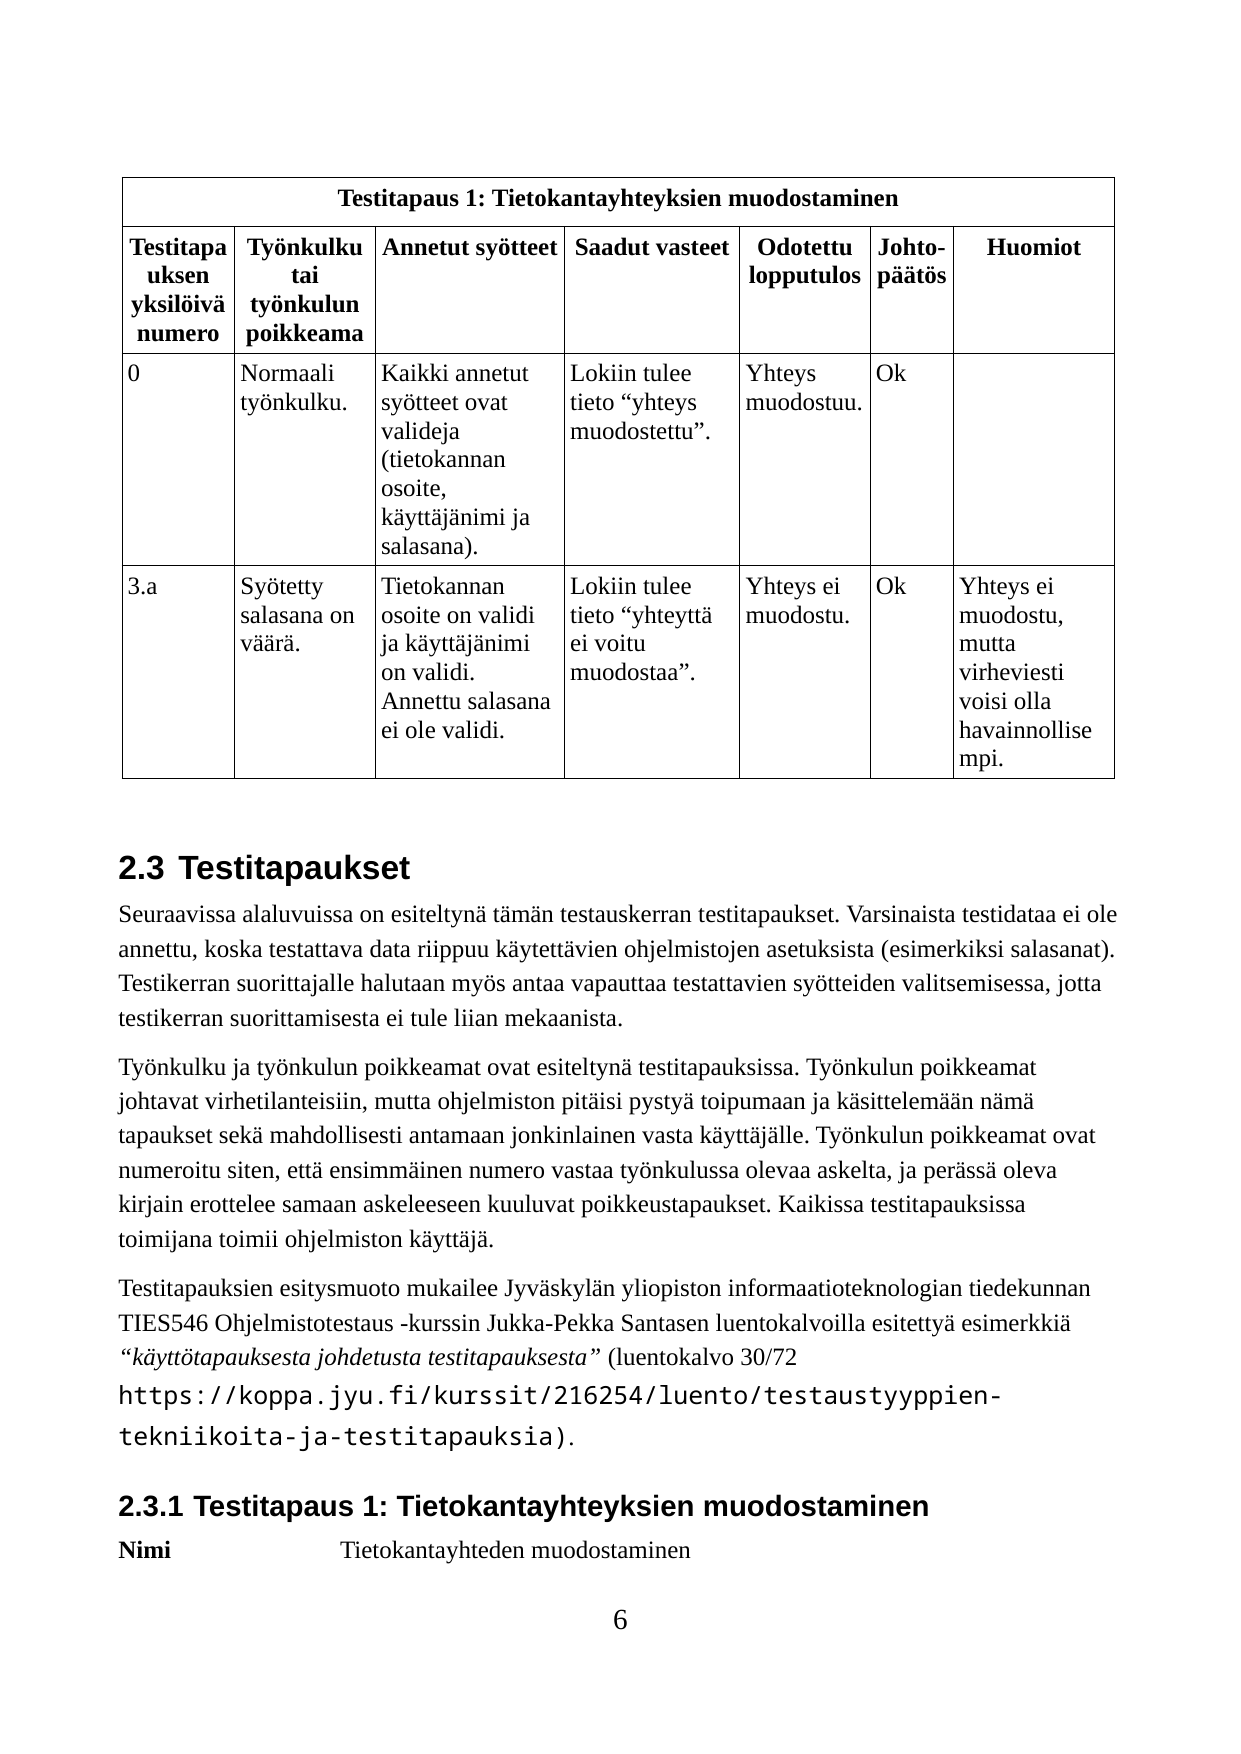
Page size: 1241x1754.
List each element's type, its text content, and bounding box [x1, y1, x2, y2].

table_cell Saadut vasteet [565, 227, 739, 352]
table_cell Lokiin tulee tieto “yhteyttä ei voitu muodostaa”. [565, 566, 739, 778]
text Nimi Tietokantayhteden muodostaminen [118, 1535, 1122, 1563]
subtitle Testitapaus 1: Tietokantayhteyksien muodostaminen [118, 1488, 1122, 1522]
table_cell Ok [871, 566, 953, 778]
table_cell Tietokannan osoite on validi ja käyttäjänimi on validi. Annettu salasana ei ole validi. [376, 566, 564, 778]
table_cell Odotettu lopputulos [740, 227, 870, 352]
table_header Testitapaus 1: Tietokantayhteyksien muodostaminen [123, 178, 1114, 226]
table_cell Kaikki annetut syötteet ovat valideja (tietokannan osoite, käyttäjänimi ja salasana). [376, 354, 564, 565]
table_cell Yhteys ei muodostu. [740, 566, 870, 778]
table_cell Lokiin tulee tieto “yhteys muodostettu”. [565, 354, 739, 565]
text Testitapauksien esitysmuoto mukailee Jyväskylän yliopiston informaatioteknologian tiedekunnan TIES546 Ohjelmistotestaus -kurssin Jukka-Pekka Santasen luentokalvoilla esitettyä esimerkkiä “käyttötapauksesta johdetusta testitapauksesta” (luentokalvo 30/72 https://koppa.jyu.fi/kurssit/216254/luento/testaustyyppien-tekniikoita-ja-testitapauksia). [118, 1273, 1122, 1452]
table_cell Testitapauksen yksilöivä numero [123, 227, 234, 352]
table_cell 3.a [123, 566, 234, 778]
table_cell Annetut syötteet [376, 227, 564, 352]
table_cell 0 [123, 354, 234, 565]
text Työnkulku ja työnkulun poikkeamat ovat esiteltynä testitapauksissa. Työnkulun poikkeamat johtavat virhetilanteisiin, mutta ohjelmiston pitäisi pystyä toipumaan ja käsittelemään nämä tapaukset sekä mahdollisesti antamaan jonkinlainen vasta käyttäjälle. Työnkulun poikkeamat ovat numeroitu siten, että ensimmäinen numero vastaa työnkulussa olevaa askelta, ja perässä oleva kirjain erottelee samaan askeleeseen kuuluvat poikkeustapaukset. Kaikissa testitapauksissa toimijana toimii ohjelmiston käyttäjä. [118, 1052, 1122, 1253]
text Seuraavissa alaluvuissa on esiteltynä tämän testauskerran testitapaukset. Varsinaista testidataa ei ole annettu, koska testattava data riippuu käytettävien ohjelmistojen asetuksista (esimerkiksi salasanat). Testikerran suorittajalle halutaan myös antaa vapauttaa testattavien syötteiden valitsemisessa, jotta testikerran suorittamisesta ei tule liian mekaanista. [118, 899, 1122, 1031]
table_cell Ok [871, 354, 953, 565]
table_cell Työnkulku tai työnkulun poikkeama [235, 227, 375, 352]
subtitle Testitapaukset [118, 848, 1122, 887]
table_cell [954, 354, 1114, 565]
table_cell Huomiot [954, 227, 1114, 352]
table_cell Normaali työnkulku. [235, 354, 375, 565]
table_cell Yhteys muodostuu. [740, 354, 870, 565]
table_cell Johto-päätös [871, 227, 953, 352]
table_cell Yhteys ei muodostu, mutta virheviesti voisi olla havainnollisempi. [954, 566, 1114, 778]
table_cell Syötetty salasana on väärä. [235, 566, 375, 778]
